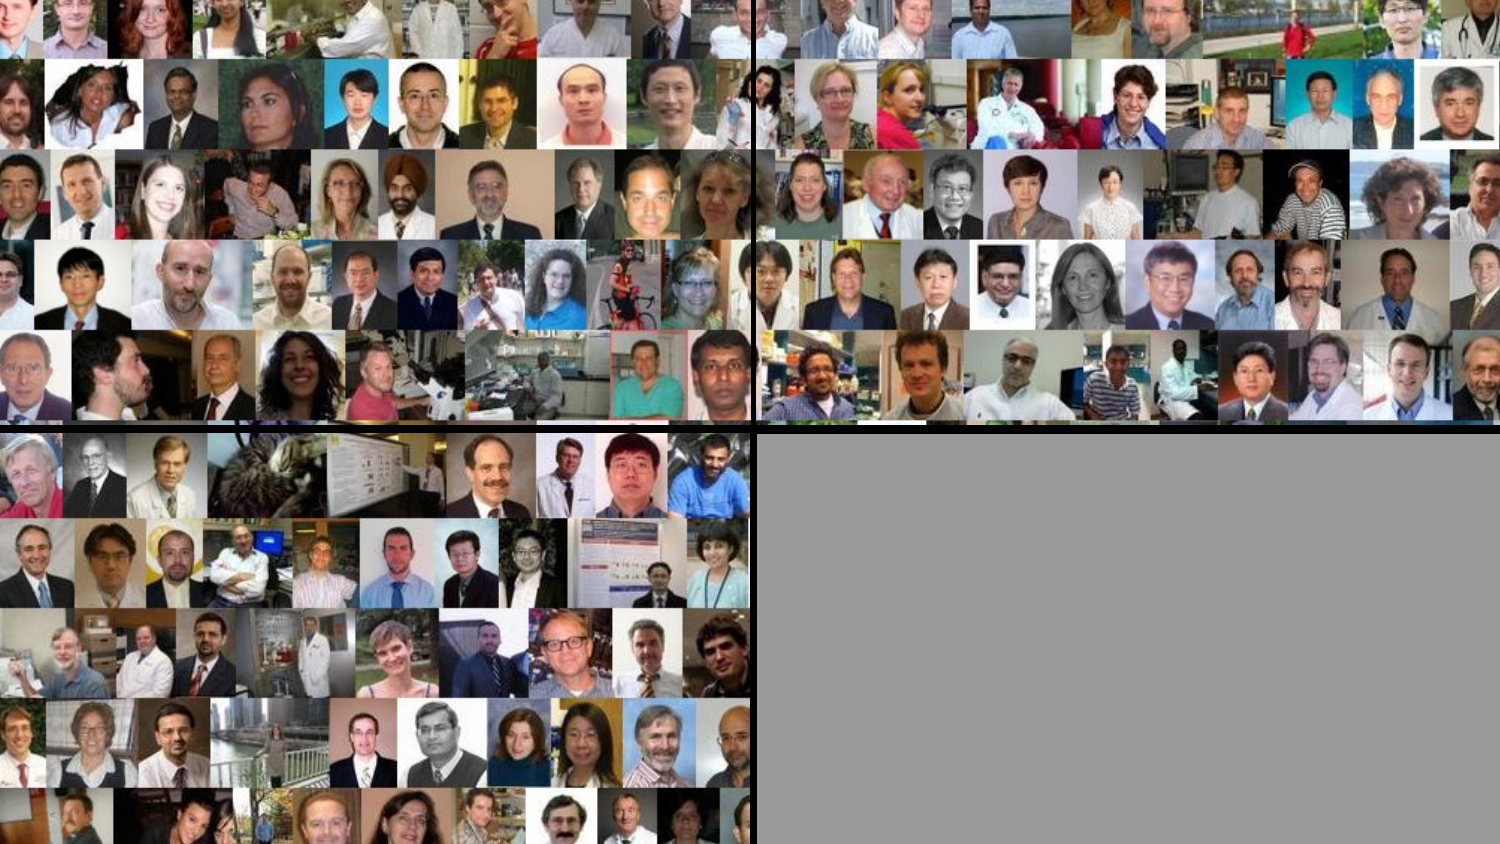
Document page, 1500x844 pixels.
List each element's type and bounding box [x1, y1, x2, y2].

picture [0, 0, 1500, 844]
text_box [756, 433, 1500, 844]
